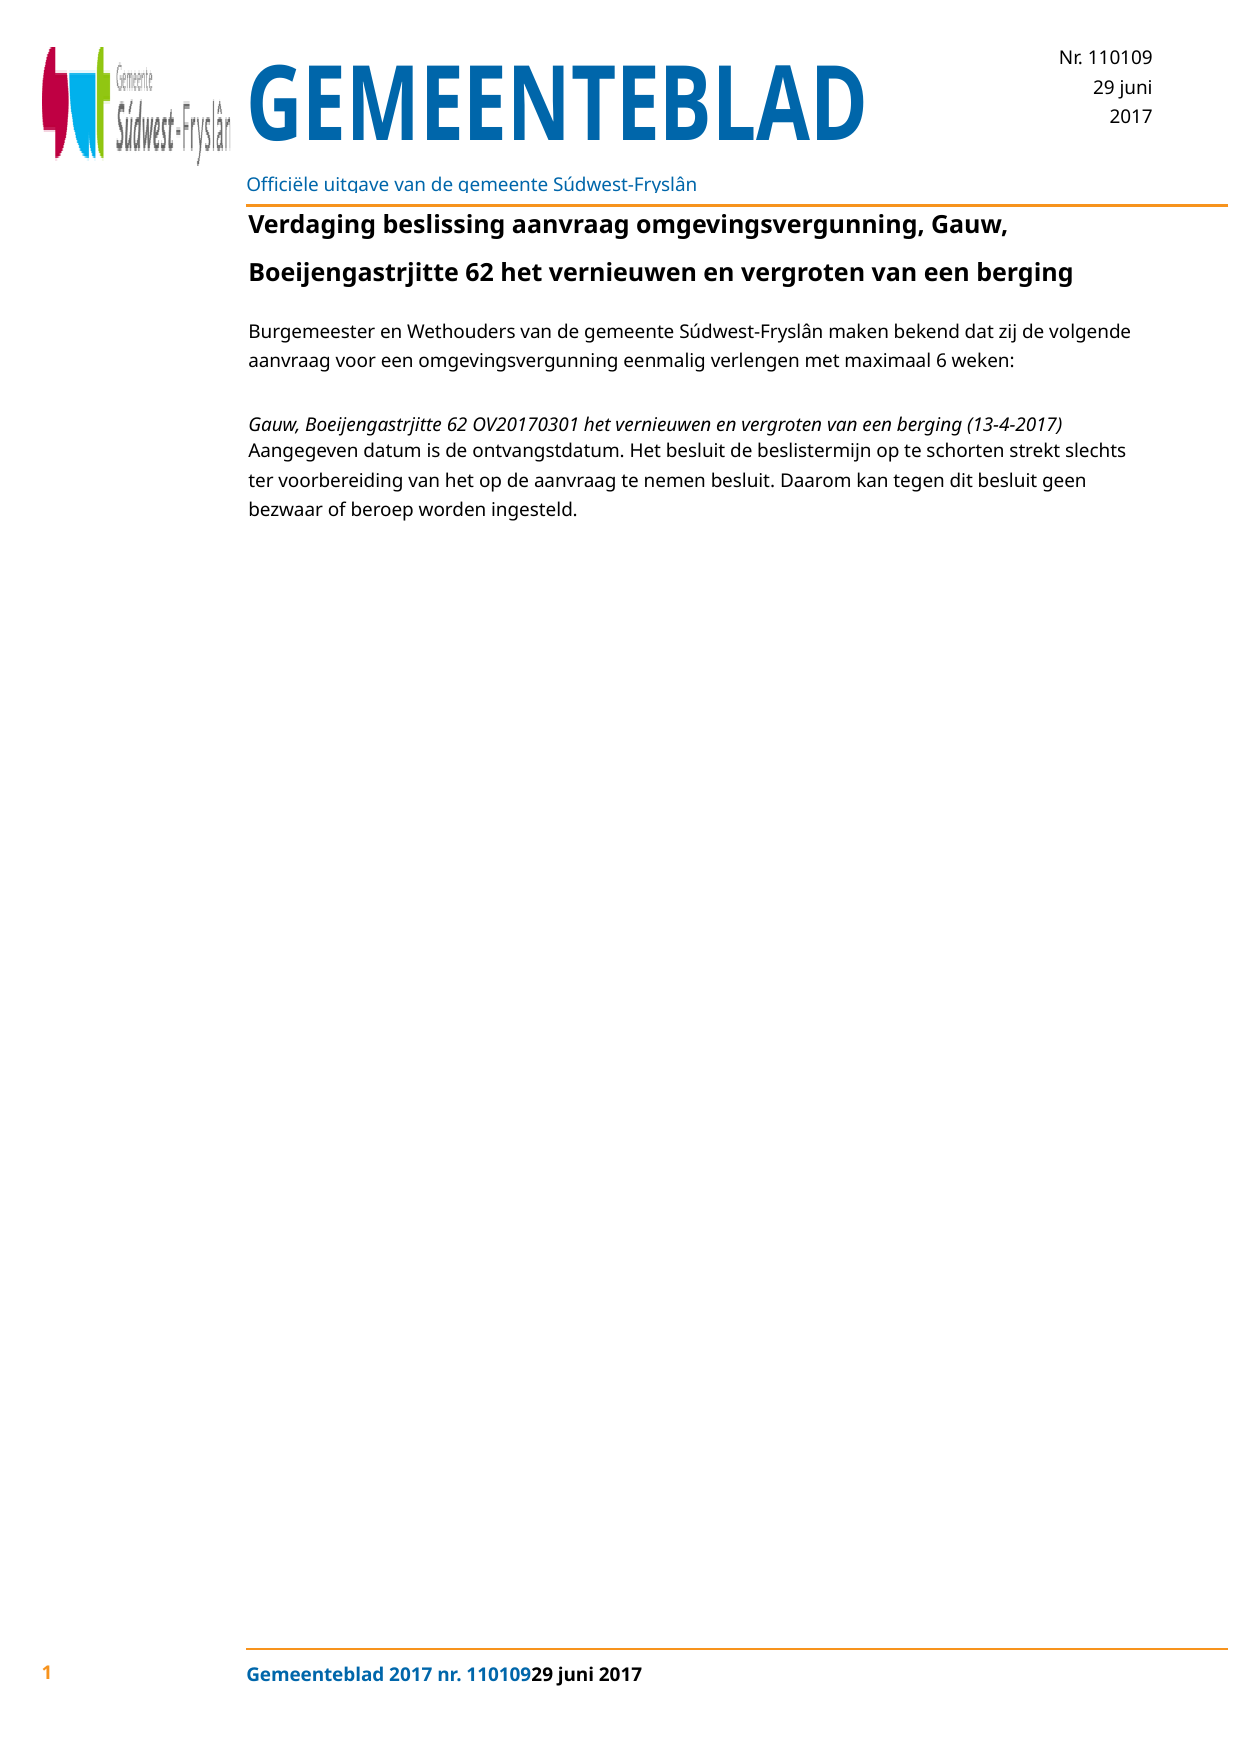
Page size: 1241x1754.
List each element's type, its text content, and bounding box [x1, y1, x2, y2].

text Burgemeester en Wethouders van de gemeente Súdwest-Fryslân maken bekend dat zij de volgende aanvraag voor een omgevingsvergunning eenmalig verlengen met maximaal 6 weken: [248, 318, 1152, 373]
text Verdaging beslissing aanvraag omgevingsvergunning, Gauw, Boeijengastrjitte 62 het vernieuwen en vergroten van een berging [248, 207, 1152, 288]
picture [41, 47, 231, 172]
text Aangegeven datum is de ontvangstdatum. Het besluit de beslistermijn op te schorten strekt slechts ter voorbereiding van het op de aanvraag te nemen besluit. Daarom kan tegen dit besluit geen bezwaar of beroep worden ingesteld. [248, 437, 1152, 522]
text Gauw, Boeijengastrjitte 62 OV20170301 het vernieuwen en vergroten van een berging (13-4-2017) [248, 411, 1152, 437]
